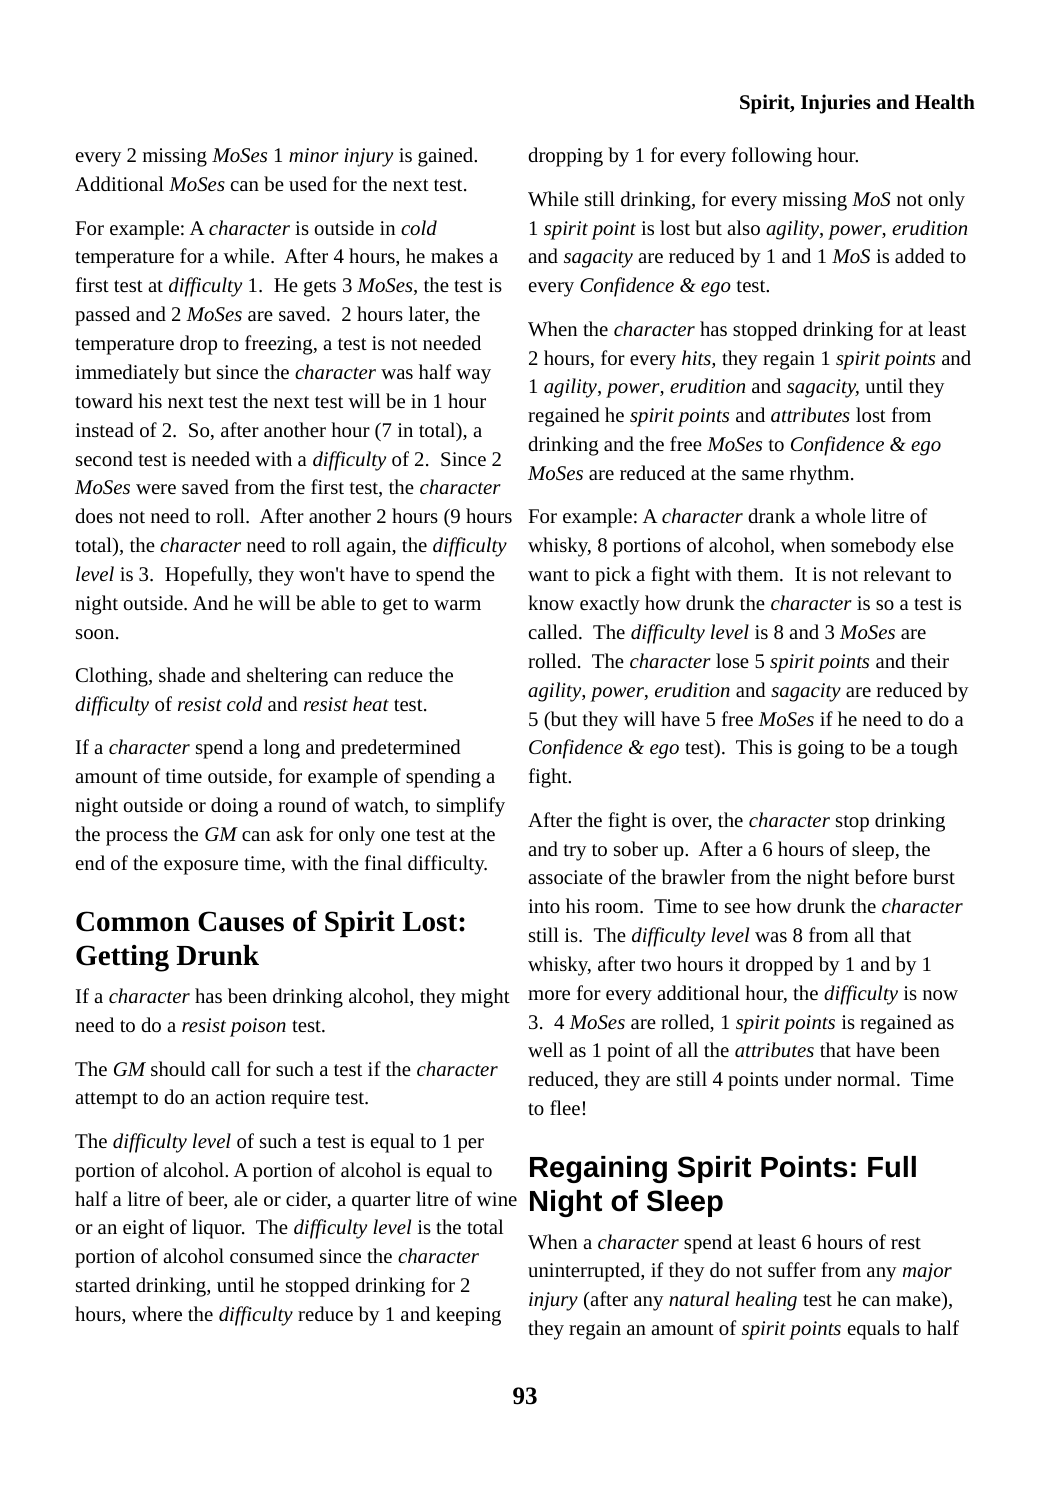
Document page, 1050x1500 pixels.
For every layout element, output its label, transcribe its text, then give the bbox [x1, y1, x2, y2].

text every 2 missing MoSes 1 minor injury is gained. Additional MoSes can be used for the next test. [75, 143, 522, 196]
text While still drinking, for every missing MoS not only 1 spirit point is lost but also agility, power, erudition and sagacity are reduced by 1 and 1 MoS is added to every Confidence & ego test. [528, 187, 975, 297]
text For example: A character is outside in cold temperature for a while. After 4 hours, he makes a first test at difficulty 1. He gets 3 MoSes, the test is passed and 2 MoSes are saved. 2 hours later, the temperature drop to freezing, a test is not needed immediately but since the character was half way toward his next test the next test will be in 1 hour instead of 2. So, after another hour (7 in total), a second test is needed with a difficulty of 2. Since 2 MoSes were saved from the first test, the character does not need to roll. After another 2 hours (9 hours total), the character need to roll again, the difficulty level is 3. Hopefully, they won't have to spend the night outside. And he will be able to get to warm soon. [75, 216, 522, 644]
subtitle Regaining Spirit Points: Full Night of Sleep [528, 1150, 975, 1217]
text If a character has been drinking alcohol, they might need to do a resist poison test. [75, 984, 522, 1037]
text If a character spend a long and predetermined amount of time outside, for example of spending a night outside or doing a round of watch, to simplify the process the GM can ask for only one test at the end of the exposure time, with the final difficulty. [75, 735, 522, 875]
text The GM should call for such a test if the character attempt to do an action require test. [75, 1056, 522, 1109]
subtitle Common Causes of Spirit Lost: Getting Drunk [75, 904, 522, 972]
text Clothing, shade and sheltering can reduce the difficulty of resist cold and resist heat test. [75, 663, 522, 716]
text When the character has stopped drinking for at least 2 hours, for every hits, they regain 1 spirit points and 1 agility, power, erudition and sagacity, until they regained he spirit points and attributes lost from drinking and the free MoSes to Confidence & ego MoSes are reduced at the same rhythm. [528, 317, 975, 485]
text For example: A character drank a whole litre of whisky, 8 portions of alcohol, when somebody else want to pick a fight with them. It is not relevant to know exactly how drunk the character is so a test is called. The difficulty level is 8 and 3 MoSes are rolled. The character lose 5 spirit points and their agility, power, erudition and sagacity are reduced by 5 (but they will have 5 free MoSes if he need to do a Confidence & ego test). This is going to be a tough fight. [528, 504, 975, 788]
text The difficulty level of such a test is equal to 1 per portion of alcohol. A portion of alcohol is equal to half a litre of beer, ale or cider, a quarter litre of wine or an eight of liquor. The difficulty level is the total portion of alcohol consumed since the character started drinking, until he stopped drinking for 2 hours, where the difficulty reduce by 1 and keeping [75, 1129, 522, 1326]
text After the fight is over, the character stop drinking and try to sober up. After a 6 hours of sleep, the associate of the brawler from the night before burst into his room. Time to see how drunk the character still is. The difficulty level was 8 from all that whisky, after two hours it dropped by 1 and by 1 more for every additional hour, the difficulty is now 3. 4 MoSes are rolled, 1 spirit points is regained as well as 1 point of all the attributes that have been reduced, they are still 4 points under normal. Time to flee! [528, 808, 975, 1120]
text dropping by 1 for every following hour. [528, 143, 975, 167]
text When a character spend at least 6 hours of rest uninterrupted, if they do not suffer from any major injury (after any natural healing test he can make), they regain an amount of spirit points equals to half [528, 1229, 975, 1340]
